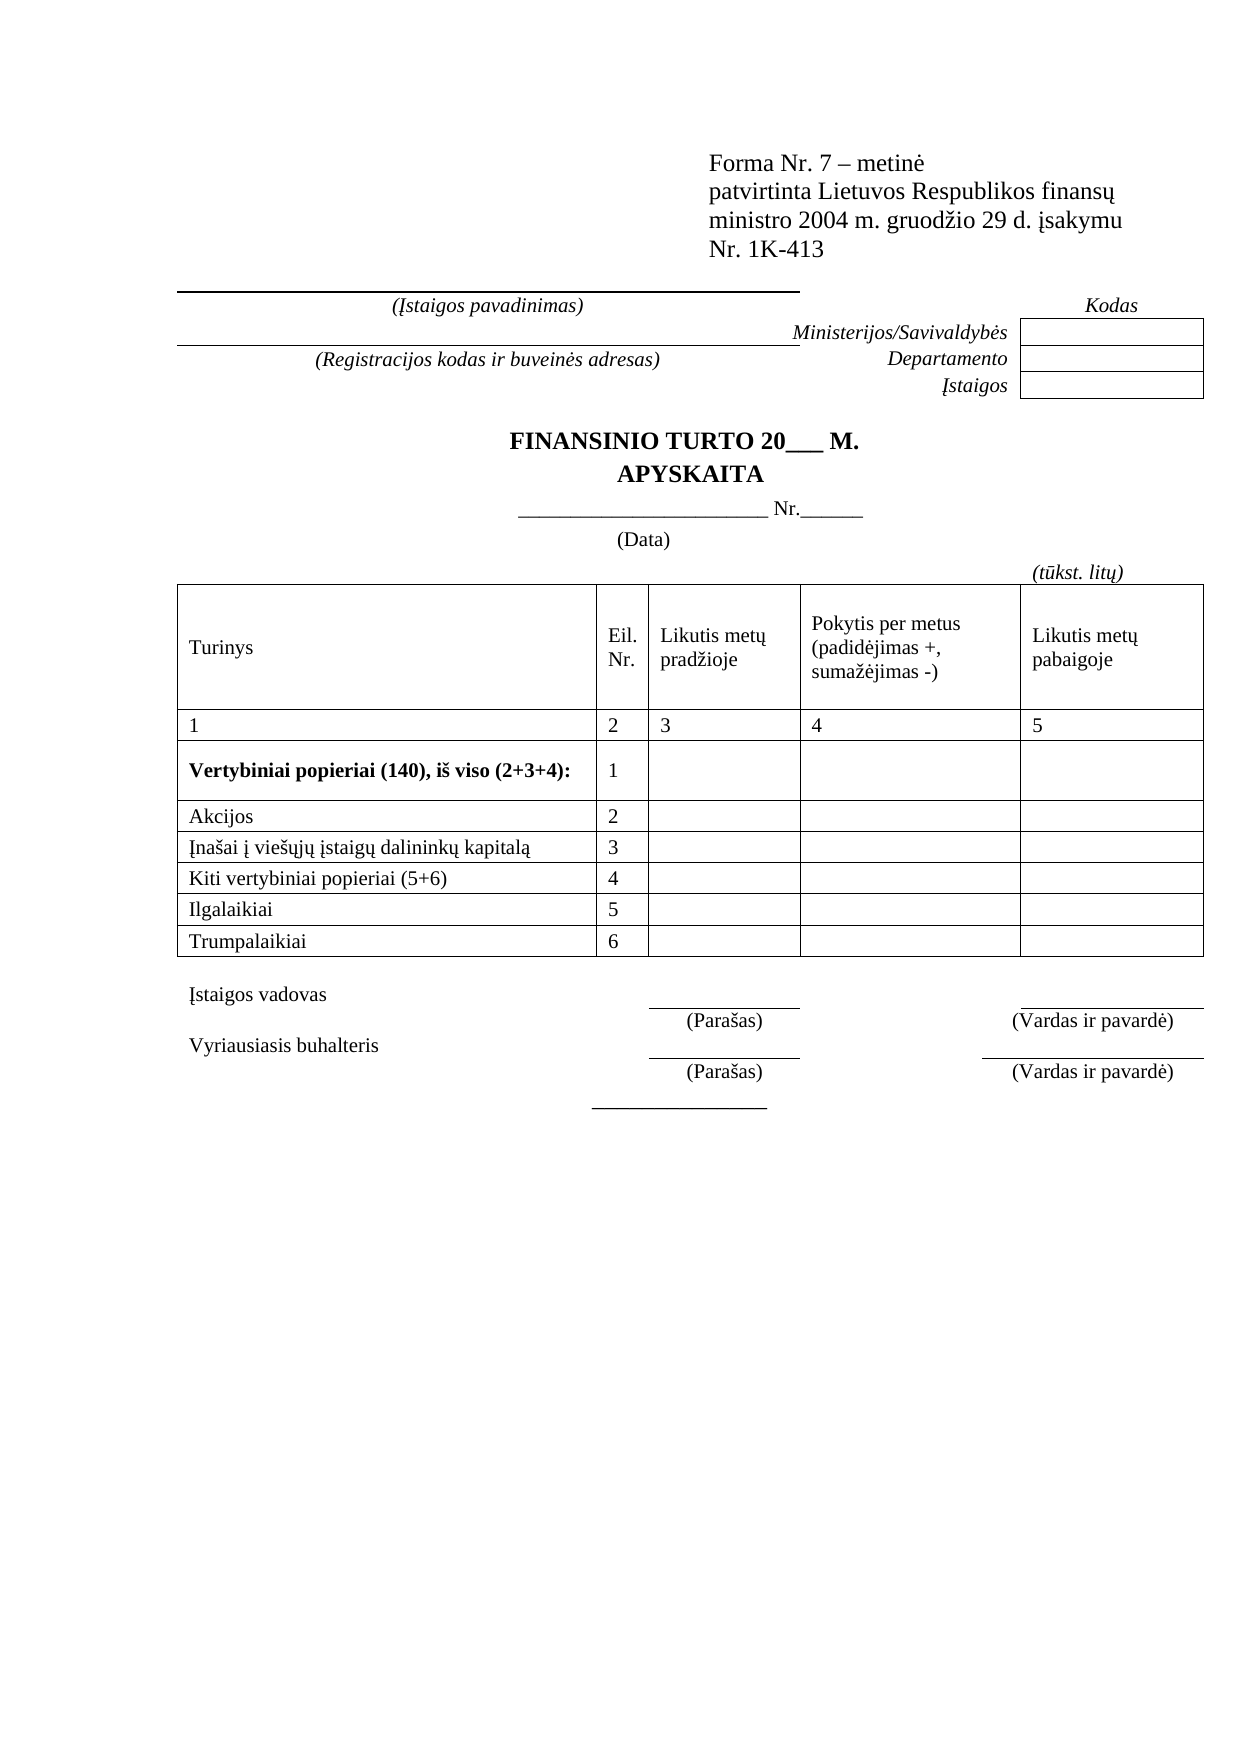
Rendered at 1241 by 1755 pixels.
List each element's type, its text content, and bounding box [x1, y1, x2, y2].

table_cell [597, 371, 649, 398]
table_cell [177, 553, 597, 584]
table_cell [1021, 801, 1203, 831]
text patvirtinta Lietuvos Respublikos finansų [177, 176, 1181, 205]
table_cell [597, 1033, 649, 1057]
table_cell [177, 371, 597, 398]
table_cell [800, 398, 1021, 424]
table_cell [649, 894, 800, 924]
table_cell [1021, 741, 1203, 799]
table_cell [649, 983, 800, 1007]
table_cell 4 [597, 863, 648, 893]
table_cell [649, 553, 800, 584]
table_cell (Vardas ir pavardė) [982, 1059, 1204, 1083]
table_cell [800, 1033, 982, 1057]
table_cell Vertybiniai popieriai (140), iš viso (2+3+4): [178, 741, 596, 799]
table_cell 4 [801, 710, 1020, 740]
table_cell 3 [597, 832, 648, 862]
table_cell 1 [178, 710, 596, 740]
table_header (Įstaigos pavadinimas) [177, 293, 800, 318]
text ______________ [177, 1083, 1181, 1111]
table_cell [982, 1033, 1204, 1057]
table_cell 3 [649, 710, 800, 740]
table_cell Ilgalaikiai [178, 894, 596, 924]
table_cell [177, 1058, 649, 1083]
text ministro 2004 m. gruodžio 29 d. įsakymu [177, 205, 1181, 234]
table_cell [1021, 983, 1204, 1007]
table_cell [649, 1033, 800, 1057]
text Forma Nr. 7 – metinė [177, 148, 1181, 176]
table_cell [801, 926, 1020, 956]
table_cell Turinys [178, 585, 596, 709]
table_cell [801, 741, 1020, 799]
table_cell Akcijos [178, 801, 596, 831]
table_cell [800, 553, 1021, 584]
table_cell [649, 926, 800, 956]
table_cell Trumpalaikiai [178, 926, 596, 956]
table_cell [1021, 372, 1203, 398]
table_cell [1021, 926, 1203, 956]
table_cell (Data) [177, 526, 1204, 553]
table_cell (Parašas) [649, 1009, 800, 1032]
table_cell Pokytis per metus (padidėjimas +, sumažėjimas -) [801, 585, 1020, 709]
table_cell Vyriausiasis buhalteris [177, 1033, 597, 1057]
table_cell [1021, 894, 1203, 924]
table_cell [177, 957, 597, 982]
table_cell [801, 863, 1020, 893]
table_cell [1021, 863, 1203, 893]
table_cell [649, 957, 800, 982]
table_cell [1021, 399, 1204, 424]
table_cell [177, 318, 597, 344]
table_cell (Vardas ir pavardė) [982, 1008, 1204, 1032]
table_cell Likutis metų pabaigoje [1021, 585, 1203, 709]
table_cell [1021, 346, 1203, 371]
table_cell Ministerijos/Savivaldybės [753, 318, 1020, 344]
table_cell [649, 318, 752, 344]
table_cell 2 [597, 801, 648, 831]
table_cell Įstaigos [800, 371, 1020, 398]
table_cell [597, 318, 649, 344]
table_cell (tūkst. litų) [1021, 553, 1204, 584]
table_cell [1021, 319, 1203, 344]
table_cell [649, 398, 800, 424]
table_cell [597, 553, 649, 584]
table_cell [649, 741, 800, 799]
table_header [800, 291, 1021, 318]
table_cell Įnašai į viešųjų įstaigų dalininkų kapitalą [178, 832, 596, 862]
table_cell [1021, 957, 1204, 982]
table_cell (Registracijos kodas ir buveinės adresas) [177, 346, 800, 371]
text Nr. 1K-413 [177, 234, 1181, 263]
table_cell Įstaigos vadovas [177, 983, 597, 1007]
table_cell Eil. Nr. [597, 585, 648, 709]
table_cell [801, 832, 1020, 862]
table_cell 1 [597, 741, 648, 799]
table_cell [800, 957, 1021, 982]
table_cell [801, 801, 1020, 831]
table_cell Departamento [800, 345, 1020, 371]
table_cell [1021, 832, 1203, 862]
table_cell [177, 398, 597, 424]
table_cell 2 [597, 710, 648, 740]
table_cell [649, 863, 800, 893]
table_cell 6 [597, 926, 648, 956]
table_cell [800, 983, 1021, 1007]
table_cell [800, 1058, 982, 1083]
table_cell [597, 983, 649, 1007]
table_cell Likutis metų pradžioje [649, 585, 800, 709]
table_cell [597, 957, 649, 982]
table_header Kodas [1021, 291, 1204, 318]
table_cell 5 [1021, 710, 1203, 740]
table_cell [597, 398, 649, 424]
table_cell APYSKAITA [177, 457, 1204, 490]
table_cell (Parašas) [649, 1059, 800, 1083]
table_cell [649, 801, 800, 831]
table_cell 5 [597, 894, 648, 924]
table_cell [177, 1008, 649, 1032]
table_cell [800, 1008, 982, 1032]
table_cell [801, 894, 1020, 924]
table_cell [649, 832, 800, 862]
table_cell [649, 371, 800, 398]
table_cell ________________________ Nr.______ [177, 490, 1204, 526]
table_cell FINANSINIO TURTO 20___ M. [177, 424, 1204, 457]
table_cell Kiti vertybiniai popieriai (5+6) [178, 863, 596, 893]
